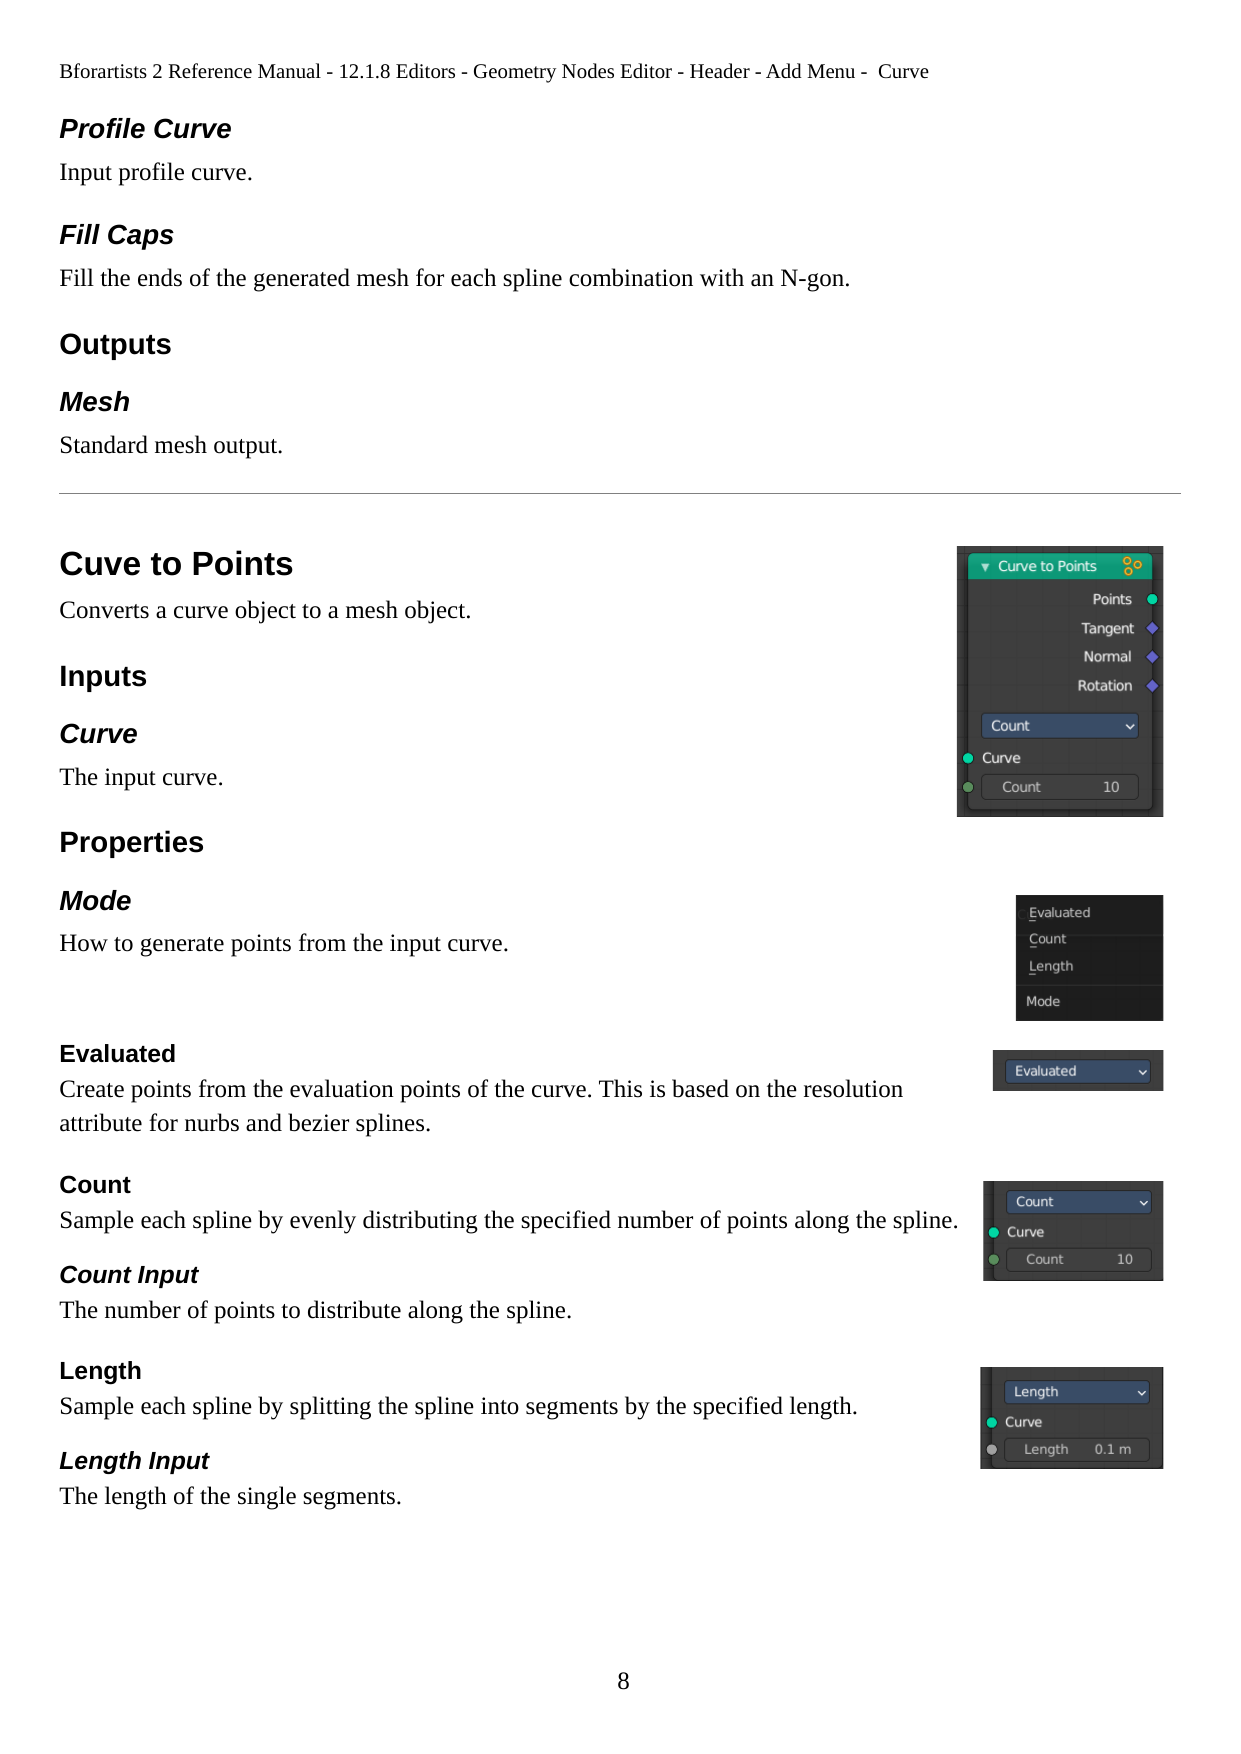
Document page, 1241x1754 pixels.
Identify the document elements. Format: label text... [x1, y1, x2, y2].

text Standard mesh output. [59, 430, 1181, 458]
text Input profile curve. [59, 157, 1181, 186]
picture [980, 1367, 1164, 1469]
text Sample each spline by splitting the spline into segments by the specified length. [59, 1391, 980, 1420]
subtitle Mode [59, 884, 1181, 916]
text Create points from the evaluation points of the curve. This is based on the resolution attribute for nurbs and bezier splines. [59, 1074, 1181, 1137]
subtitle Count Input [59, 1260, 1181, 1288]
picture [992, 1050, 1164, 1091]
subtitle Length [59, 1356, 1181, 1385]
text Converts a curve object to a mesh object. [59, 595, 956, 624]
picture [1015, 895, 1164, 1021]
text The number of points to distribute along the spline. [59, 1295, 1181, 1323]
subtitle Fill Caps [59, 218, 1181, 250]
subtitle Count [59, 1170, 1181, 1198]
subtitle [1164, 658, 1181, 692]
subtitle Cuve to Points [59, 544, 1181, 582]
subtitle Length Input [59, 1446, 1181, 1475]
subtitle Properties [59, 825, 1181, 859]
picture [956, 546, 1164, 817]
subtitle Outputs [59, 327, 1181, 360]
text The length of the single segments. [59, 1481, 1181, 1510]
text Fill the ends of the generated mesh for each spline combination with an N-gon. [59, 263, 1181, 292]
subtitle Inputs [59, 658, 956, 692]
text The input curve. [59, 762, 956, 790]
subtitle Curve [59, 717, 956, 749]
text [1164, 762, 1181, 790]
subtitle [1164, 717, 1181, 749]
picture [983, 1181, 1164, 1281]
text How to generate points from the input curve. [59, 928, 1015, 957]
subtitle Mesh [59, 385, 1181, 417]
subtitle Evaluated [59, 1039, 1181, 1068]
subtitle Profile Curve [59, 113, 1181, 144]
text Sample each spline by evenly distributing the specified number of points along the spline. [59, 1205, 983, 1233]
